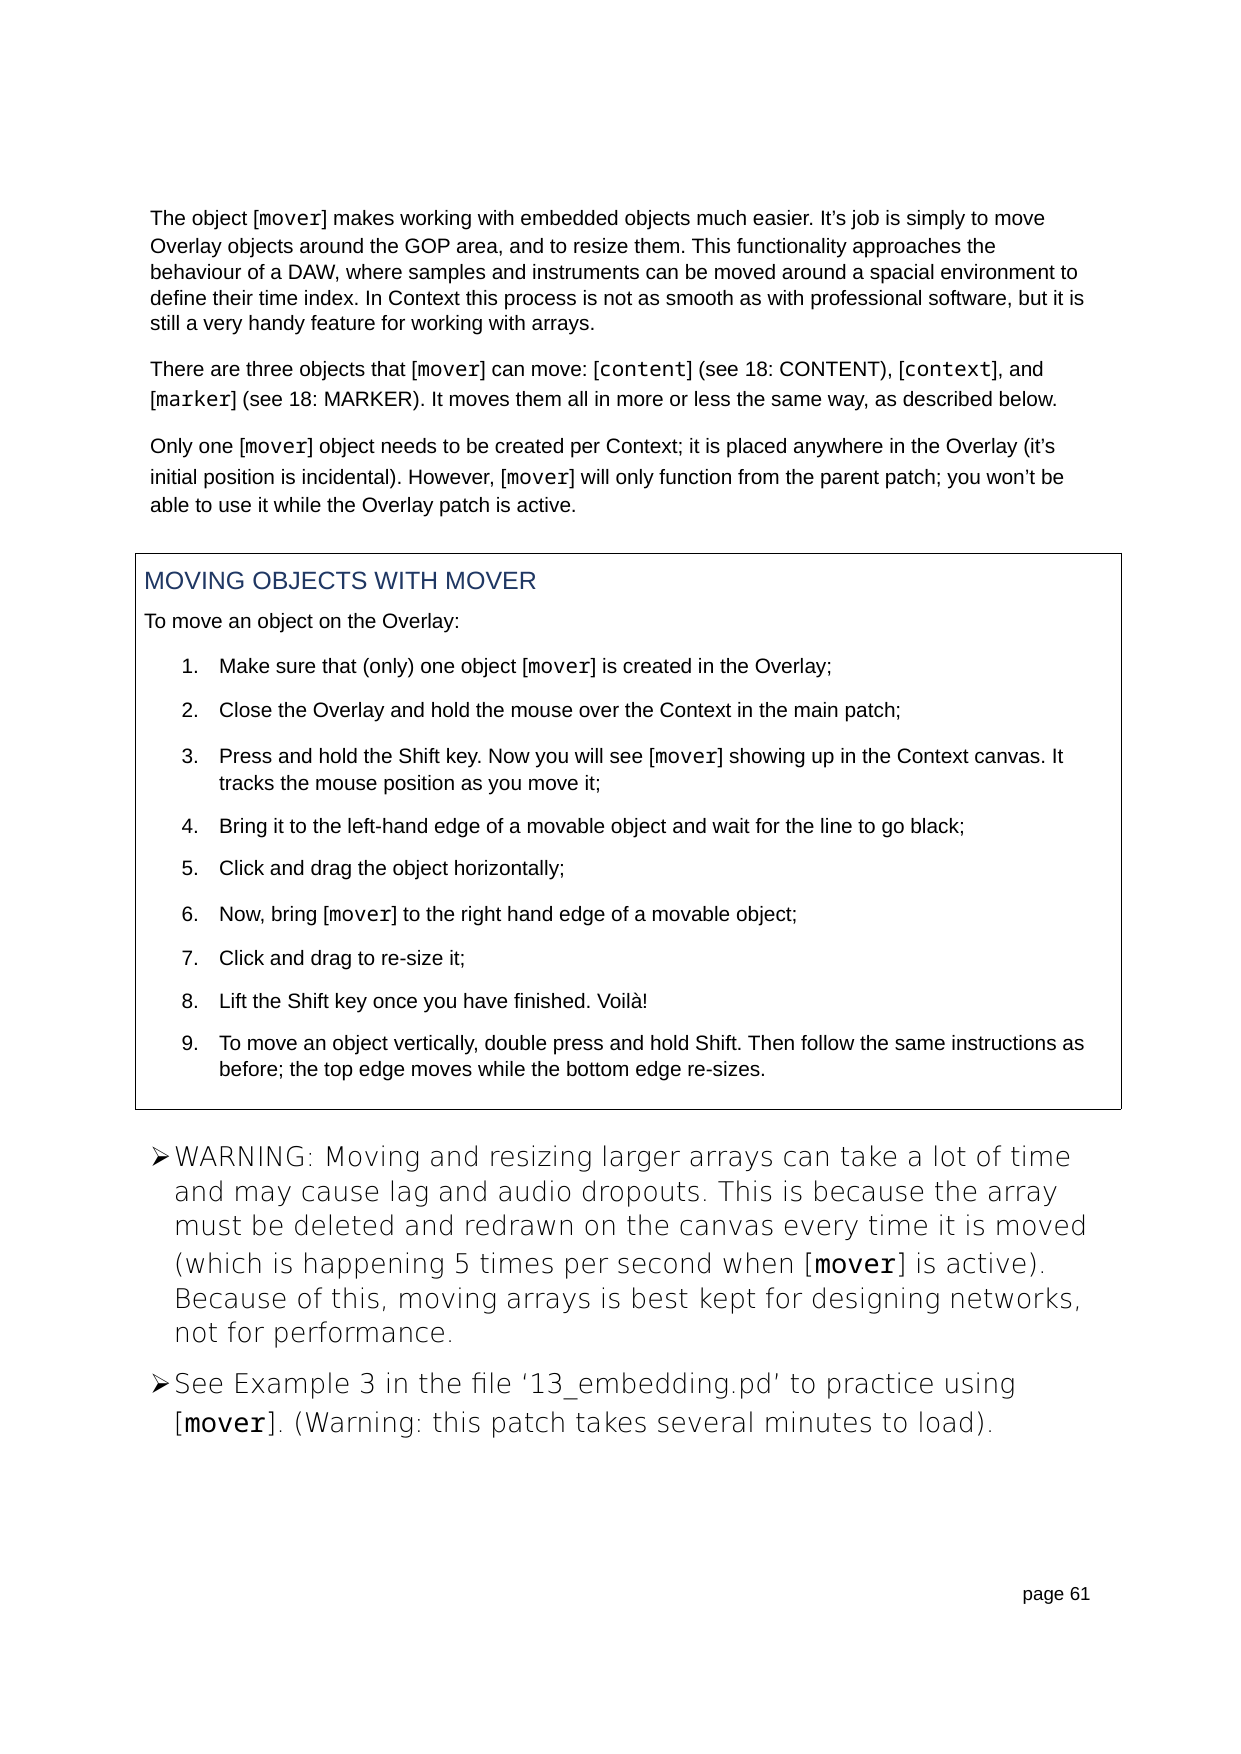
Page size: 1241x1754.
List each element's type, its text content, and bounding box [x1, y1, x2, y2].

list To move an object on the Overlay: [144, 608, 1112, 632]
list Make sure that (only) one object [mover] is created in the Overlay; [181, 651, 1112, 679]
text There are three objects that [mover] can move: [content] (see 18: CONTENT), [context], and [marker] (see 18: MARKER). It moves them all in more or less the same way, as described below. [150, 354, 1090, 413]
subtitle MOVING OBJECTS WITH MOVER [144, 566, 1112, 594]
list Press and hold the Shift key. Now you will see [mover] showing up in the Context canvas. It tracks the mouse position as you move it; [181, 741, 1112, 795]
list Bring it to the left-hand edge of a movable object and wait for the line to go black; [181, 814, 1112, 838]
list Now, bring [mover] to the right hand edge of a movable object; [181, 899, 1112, 927]
list Click and drag the object horizontally; [181, 856, 1112, 880]
list Click and drag to re-size it; [181, 946, 1112, 970]
list To move an object vertically, double press and hold Shift. Then follow the same instructions as before; the top edge moves while the bottom edge re-sizes. [181, 1031, 1112, 1081]
list Lift the Shift key once you have finished. Voilà! [181, 988, 1112, 1012]
text The object [mover] makes working with embedded objects much easier. It’s job is simply to move Overlay objects around the GOP area, and to resize them. This functionality approaches the behaviour of a DAW, where samples and instruments can be moved around a spacial environment to define their time index. In Context this process is not as smooth as with professional software, but it is still a very handy feature for working with arrays. [150, 203, 1090, 335]
list WARNING: Moving and resizing larger arrays can take a lot of time and may cause lag and audio dropouts. This is because the array must be deleted and redrawn on the canvas every time it is moved (which is happening 5 times per second when [mover] is active). Because of this, moving arrays is best kept for designing networks, not for performance. [150, 1110, 1090, 1349]
list [136, 554, 1121, 1109]
list See Example 3 in the file ‘13_embedding.pd’ to practice using [mover]. (Warning: this patch takes several minutes to load). [150, 1368, 1090, 1440]
list [150, 535, 1090, 553]
text Only one [mover] object needs to be created per Context; it is placed anywhere in the Overlay (it’s initial position is incidental). However, [mover] will only function from the parent patch; you won’t be able to use it while the Overlay patch is active. [150, 432, 1090, 517]
list Close the Overlay and hold the mouse over the Context in the main patch; [181, 698, 1112, 722]
